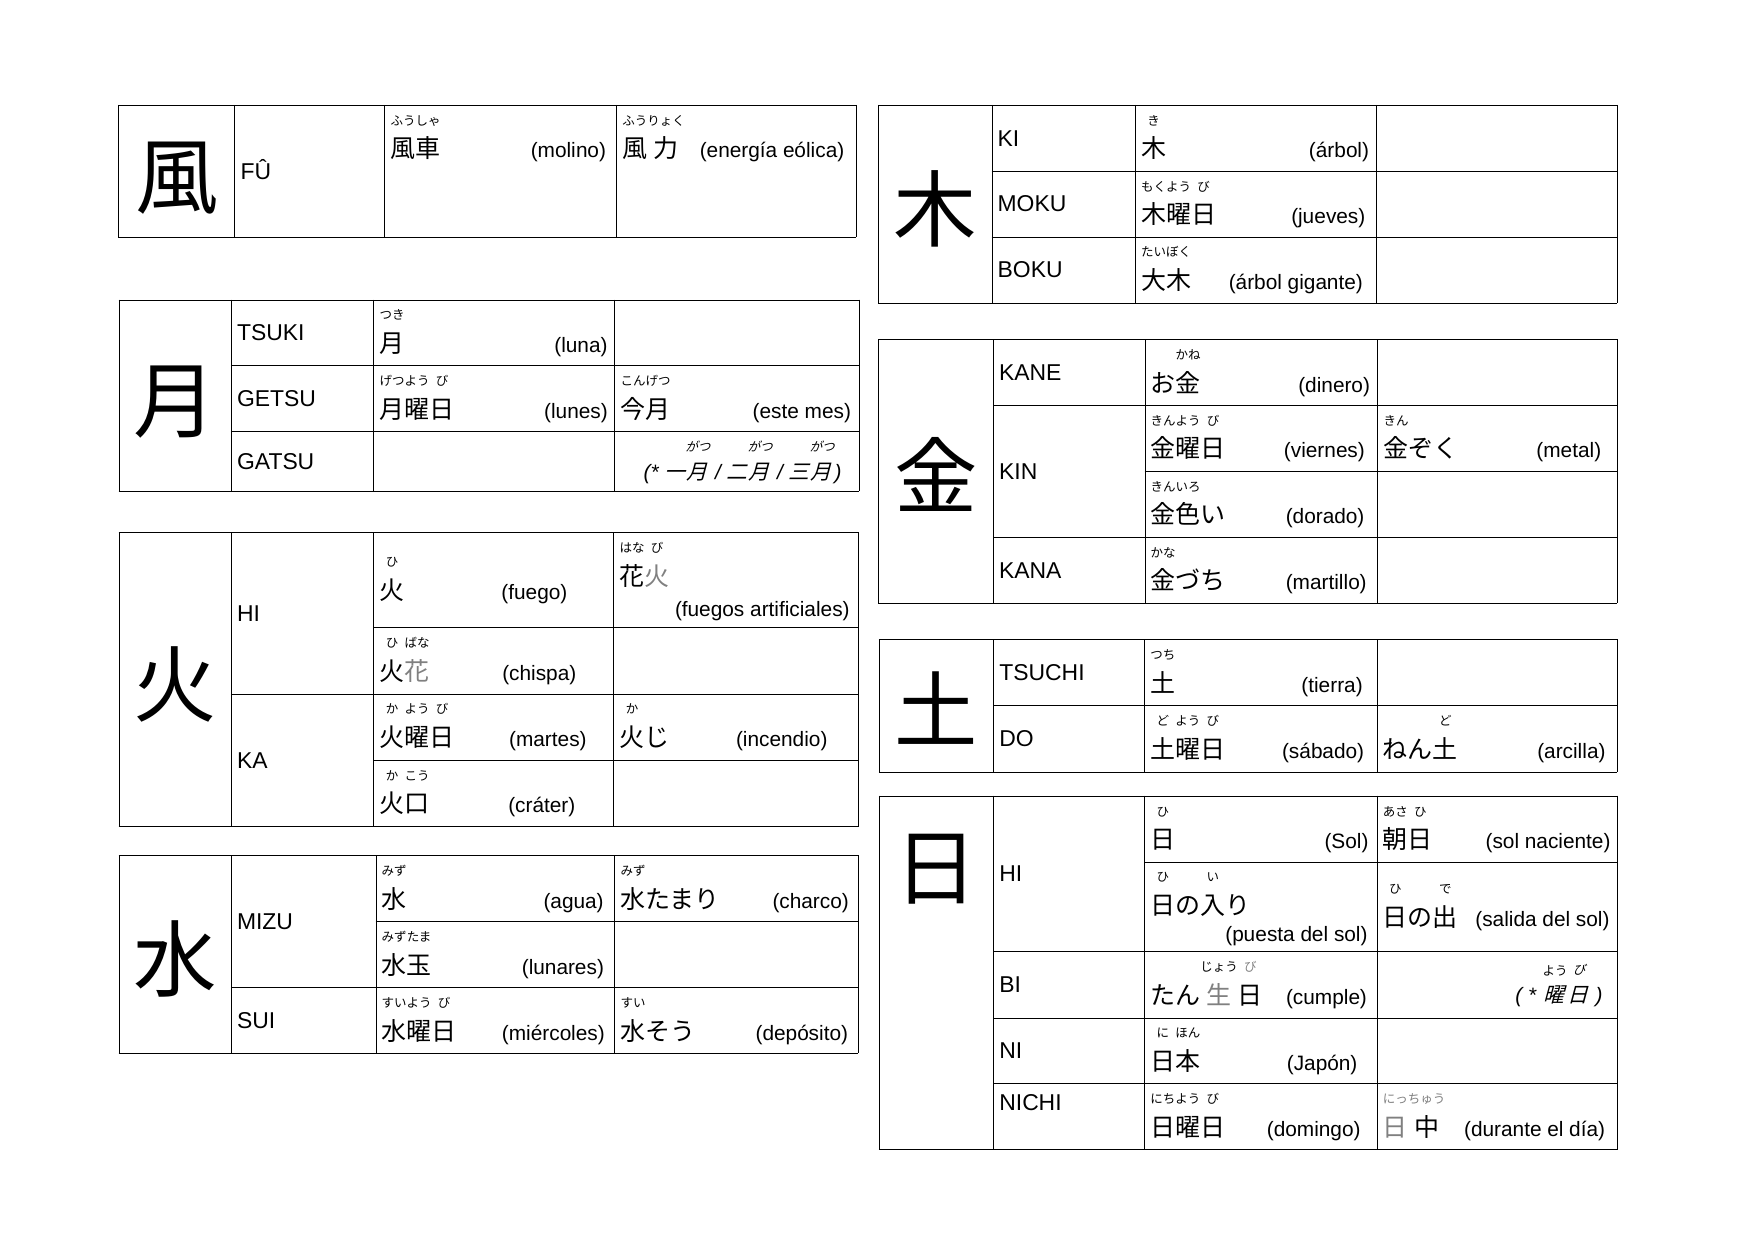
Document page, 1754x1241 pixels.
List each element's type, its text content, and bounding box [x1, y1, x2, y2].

table_cell たん生じょう日び (cumple) [1145, 952, 1377, 1017]
table_header 水みずたまり (charco) [615, 856, 858, 921]
table_header KI [993, 106, 1135, 171]
table_header HI [994, 797, 1144, 951]
table_cell 金きん曜よう日び (viernes) [1146, 406, 1377, 471]
table_cell SUI [232, 988, 376, 1053]
table_header 朝あさ日ひ (sol naciente) [1378, 797, 1617, 862]
table_cell 木もく曜よう日び (jueves) [1136, 172, 1376, 237]
table_cell 火ひ花ばな (chispa) [374, 628, 613, 693]
table_cell 火か口こう (cráter) [374, 761, 613, 826]
table_header TSUCHI [994, 640, 1144, 705]
table_cell ( * 曜よう日び ) [1378, 952, 1617, 1017]
table_header 月つき (luna) [374, 301, 614, 365]
table_cell GATSU [232, 432, 373, 491]
table_cell [1377, 238, 1617, 302]
table_cell 土ど曜よう日び (sábado) [1145, 706, 1377, 772]
table_cell [615, 922, 858, 987]
table_cell MOKU [993, 172, 1135, 237]
table_header TSUKI [232, 301, 373, 365]
table_cell [614, 628, 858, 693]
table_header 火 [120, 533, 231, 826]
table_cell (* 一月がつ / 二月がつ / 三月がつ) [615, 432, 859, 491]
table_cell DO [994, 706, 1144, 772]
table_cell 今こん月げつ (este mes) [615, 366, 859, 431]
table_header MIZU [232, 856, 376, 987]
table_header 金 [879, 340, 993, 603]
table_cell [374, 432, 614, 491]
table_cell BOKU [993, 238, 1135, 302]
table_header 日ひ (Sol) [1145, 797, 1377, 862]
table_cell KIN [994, 406, 1145, 537]
table_cell 月げつ曜よう日び (lunes) [374, 366, 614, 431]
table_header 月 [120, 301, 231, 491]
table_cell ねん土ど (arcilla) [1378, 706, 1617, 772]
table_cell [1378, 472, 1617, 537]
table_header [615, 301, 859, 365]
table_cell 水すい曜よう日び (miércoles) [377, 988, 614, 1053]
table_header 土つち (tierra) [1145, 640, 1377, 705]
table_header 水みず (agua) [377, 856, 614, 921]
table_header [1378, 340, 1617, 405]
table_cell NICHI [994, 1084, 1144, 1149]
table_cell [614, 761, 858, 826]
table_header 土 [880, 640, 993, 772]
table_cell GETSU [232, 366, 373, 431]
table_cell 火か曜よう日び (martes) [374, 695, 613, 760]
table_cell [1378, 1019, 1617, 1083]
table_cell 日ひの出で (salida del sol) [1378, 863, 1617, 951]
table_header 花はな火び (fuegos artificiales) [614, 533, 858, 627]
table_cell 金きんぞく (metal) [1378, 406, 1617, 471]
table_header 木き (árbol) [1136, 106, 1376, 171]
table_header 木 [879, 106, 992, 302]
table_cell 日にっ中ちゅう (durante el día) [1378, 1084, 1617, 1149]
table_cell [1378, 538, 1617, 603]
table_header HI [232, 533, 373, 693]
table_cell 水すいそう (depósito) [615, 988, 858, 1053]
table_cell KA [232, 695, 373, 826]
table_header KANE [994, 340, 1145, 405]
table_header お金かね (dinero) [1146, 340, 1377, 405]
table_cell 風ふう力りょく (energía eólica) [617, 106, 856, 237]
table_cell 大たい木ぼく (árbol gigante) [1136, 238, 1376, 302]
table_cell 風ふう車しゃ (molino) [385, 106, 616, 237]
table_header [1378, 640, 1617, 705]
table_cell [1377, 172, 1617, 237]
table_cell BI [994, 952, 1144, 1017]
table_cell 日ひの入いり (puesta del sol) [1145, 863, 1377, 951]
table_cell 日に本ほん (Japón) [1145, 1019, 1377, 1083]
table_cell 水みず玉たま (lunares) [377, 922, 614, 987]
table_header 日 [880, 797, 993, 1149]
table_cell 火かじ (incendio) [614, 695, 858, 760]
table_header 水 [120, 856, 231, 1053]
table_cell NI [994, 1019, 1144, 1083]
table_cell KANA [994, 538, 1145, 603]
table_header 火ひ (fuego) [374, 533, 613, 627]
table_cell 金きん色いろい (dorado) [1146, 472, 1377, 537]
table_cell 金かなづち (martillo) [1146, 538, 1377, 603]
table_cell 日にち曜よう日び (domingo) [1145, 1084, 1377, 1149]
table_header [1377, 106, 1617, 171]
table_cell FÛ [235, 106, 384, 237]
table_header 風 [119, 106, 234, 237]
